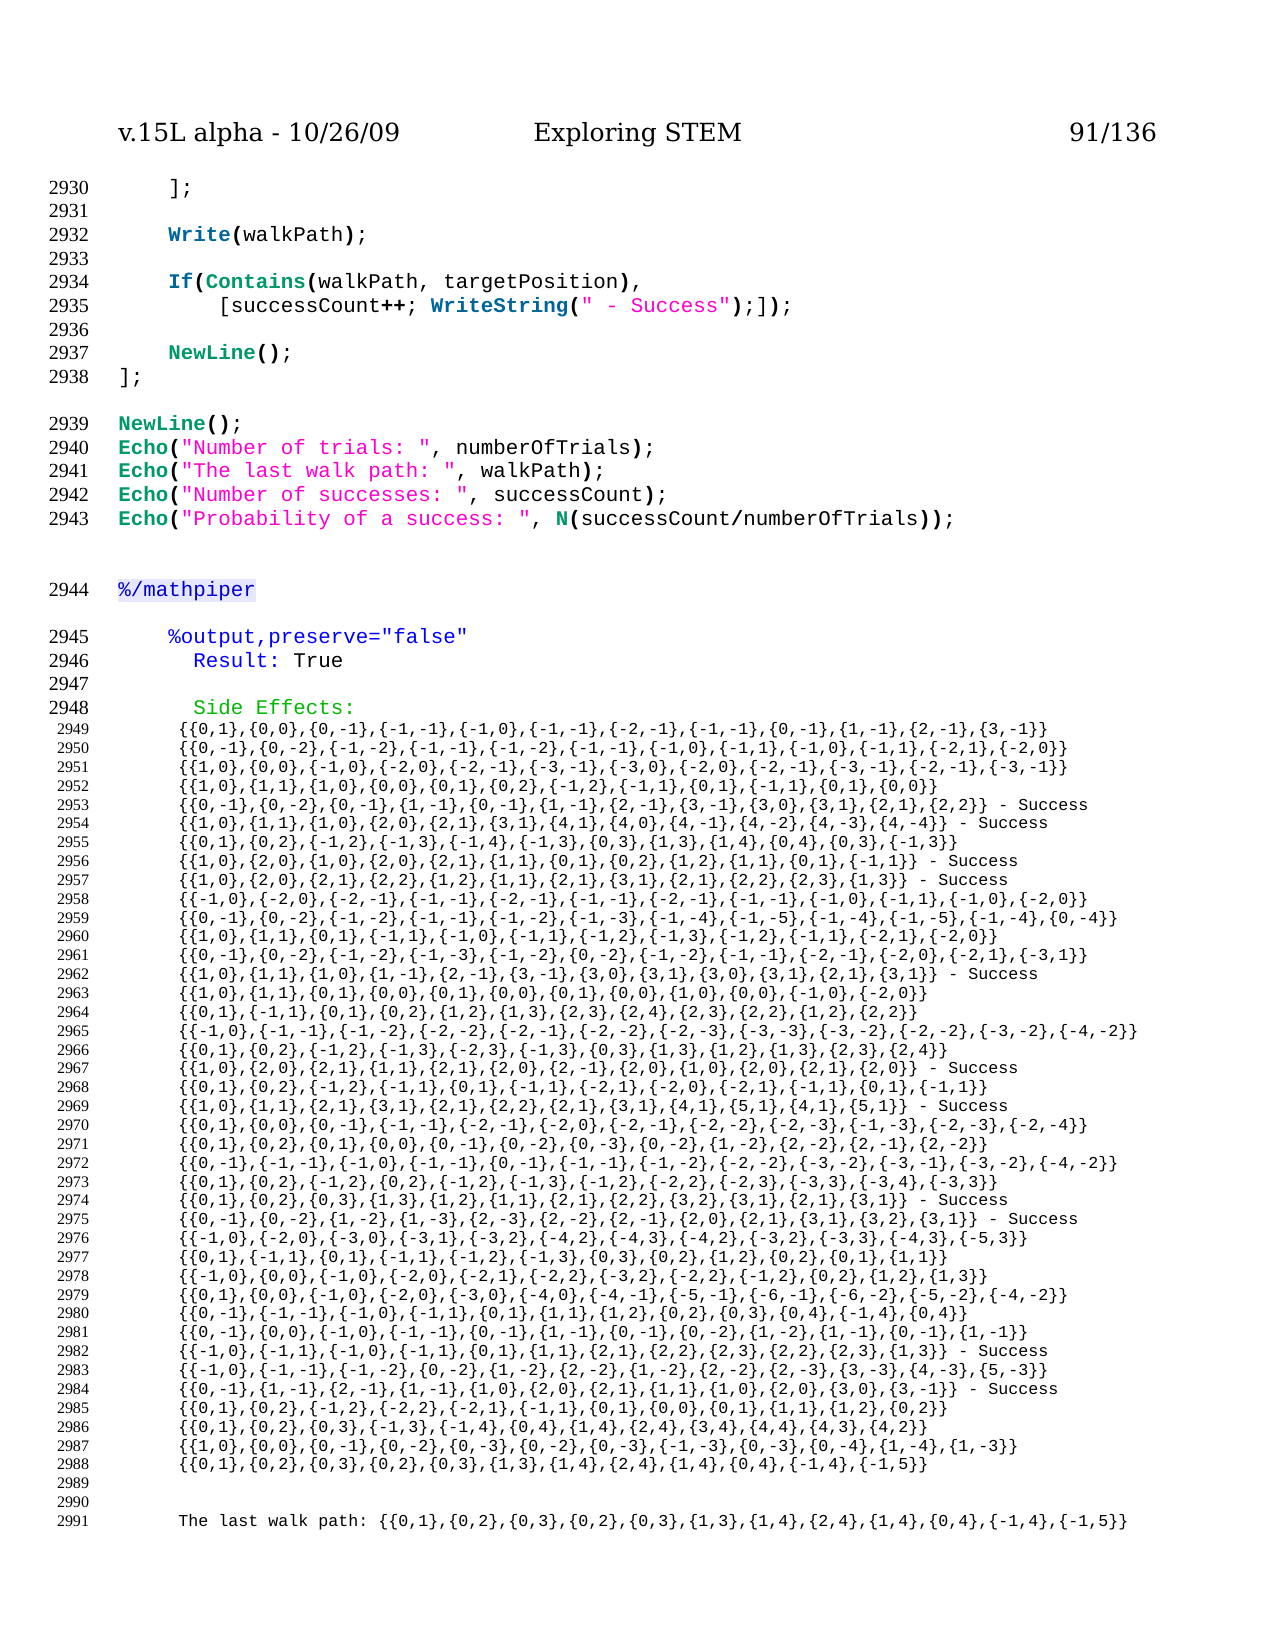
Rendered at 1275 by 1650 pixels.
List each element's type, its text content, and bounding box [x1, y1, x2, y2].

text Echo("The last walk path: ", walkPath); [118, 461, 1157, 484]
text {{1,0},{1,1},{1,0},{0,0},{0,1},{0,2},{-1,2},{-1,1},{0,1},{-1,1},{0,1},{0,0}} [118, 777, 1157, 796]
text {{0,-1},{0,-2},{-1,-2},{-1,-3},{-1,-2},{0,-2},{-1,-2},{-1,-1},{-2,-1},{-2,0},{-2,1},{-3,1}} [118, 947, 1157, 966]
text %output,preserve="false" [118, 626, 1157, 650]
text Side Effects: [118, 697, 1157, 721]
text {{0,1},{0,2},{-1,2},{0,2},{-1,2},{-1,3},{-1,2},{-2,2},{-2,3},{-3,3},{-3,4},{-3,3}} [118, 1173, 1157, 1192]
text {{0,1},{-1,1},{0,1},{0,2},{1,2},{1,3},{2,3},{2,4},{2,3},{2,2},{1,2},{2,2}} [118, 1003, 1157, 1022]
text {{1,0},{1,1},{0,1},{0,0},{0,1},{0,0},{0,1},{0,0},{1,0},{0,0},{-1,0},{-2,0}} [118, 984, 1157, 1003]
text {{0,-1},{0,0},{-1,0},{-1,-1},{0,-1},{1,-1},{0,-1},{0,-2},{1,-2},{1,-1},{0,-1},{1,-1}} [118, 1324, 1157, 1343]
text [successCount++; WriteString(" - Success");]); [118, 295, 1157, 319]
text {{0,-1},{0,-2},{-1,-2},{-1,-1},{-1,-2},{-1,-1},{-1,0},{-1,1},{-1,0},{-1,1},{-2,1},{-2,0}} [118, 739, 1157, 758]
text {{1,0},{1,1},{1,0},{1,-1},{2,-1},{3,-1},{3,0},{3,1},{3,0},{3,1},{2,1},{3,1}} - Success [118, 966, 1157, 984]
text {{-1,0},{0,0},{-1,0},{-2,0},{-2,1},{-2,2},{-3,2},{-2,2},{-1,2},{0,2},{1,2},{1,3}} [118, 1267, 1157, 1286]
text {{1,0},{0,0},{-1,0},{-2,0},{-2,-1},{-3,-1},{-3,0},{-2,0},{-2,-1},{-3,-1},{-2,-1},{-3,-1}} [118, 758, 1157, 777]
text {{-1,0},{-1,-1},{-1,-2},{-2,-2},{-2,-1},{-2,-2},{-2,-3},{-3,-3},{-3,-2},{-2,-2},{-3,-2},{-4,-2}} [118, 1022, 1157, 1041]
text {{1,0},{2,0},{1,0},{2,0},{2,1},{1,1},{0,1},{0,2},{1,2},{1,1},{0,1},{-1,1}} - Success [118, 853, 1157, 871]
text {{0,1},{0,2},{-1,2},{-1,3},{-1,4},{-1,3},{0,3},{1,3},{1,4},{0,4},{0,3},{-1,3}} [118, 834, 1157, 853]
text {{0,1},{0,2},{0,3},{1,3},{1,2},{1,1},{2,1},{2,2},{3,2},{3,1},{2,1},{3,1}} - Success [118, 1192, 1157, 1211]
text {{-1,0},{-1,1},{-1,0},{-1,1},{0,1},{1,1},{2,1},{2,2},{2,3},{2,2},{2,3},{1,3}} - Success [118, 1343, 1157, 1362]
text {{0,1},{0,0},{0,-1},{-1,-1},{-1,0},{-1,-1},{-2,-1},{-1,-1},{0,-1},{1,-1},{2,-1},{3,-1}} [118, 721, 1157, 739]
text {{0,1},{0,2},{0,3},{0,2},{0,3},{1,3},{1,4},{2,4},{1,4},{0,4},{-1,4},{-1,5}} [118, 1456, 1157, 1475]
text {{0,-1},{0,-2},{0,-1},{1,-1},{0,-1},{1,-1},{2,-1},{3,-1},{3,0},{3,1},{2,1},{2,2}} - Success [118, 796, 1157, 815]
text If(Contains(walkPath, targetPosition), [118, 271, 1157, 295]
text {{0,1},{0,2},{-1,2},{-1,1},{0,1},{-1,1},{-2,1},{-2,0},{-2,1},{-1,1},{0,1},{-1,1}} [118, 1079, 1157, 1098]
text {{1,0},{1,1},{2,1},{3,1},{2,1},{2,2},{2,1},{3,1},{4,1},{5,1},{4,1},{5,1}} - Success [118, 1098, 1157, 1117]
text {{0,1},{0,2},{0,3},{-1,3},{-1,4},{0,4},{1,4},{2,4},{3,4},{4,4},{4,3},{4,2}} [118, 1418, 1157, 1437]
text {{0,-1},{0,-2},{1,-2},{1,-3},{2,-3},{2,-2},{2,-1},{2,0},{2,1},{3,1},{3,2},{3,1}} - Success [118, 1211, 1157, 1230]
text {{-1,0},{-1,-1},{-1,-2},{0,-2},{1,-2},{2,-2},{1,-2},{2,-2},{2,-3},{3,-3},{4,-3},{5,-3}} [118, 1362, 1157, 1381]
text ]; [118, 177, 1157, 200]
text {{0,-1},{1,-1},{2,-1},{1,-1},{1,0},{2,0},{2,1},{1,1},{1,0},{2,0},{3,0},{3,-1}} - Success [118, 1381, 1157, 1399]
text {{0,1},{0,2},{-1,2},{-2,2},{-2,1},{-1,1},{0,1},{0,0},{0,1},{1,1},{1,2},{0,2}} [118, 1399, 1157, 1418]
text Echo("Probability of a success: ", N(successCount/numberOfTrials)); [118, 508, 1157, 531]
text Echo("Number of successes: ", successCount); [118, 484, 1157, 508]
text Write(walkPath); [118, 224, 1157, 248]
text Echo("Number of trials: ", numberOfTrials); [118, 437, 1157, 461]
text {{0,1},{0,2},{-1,2},{-1,3},{-2,3},{-1,3},{0,3},{1,3},{1,2},{1,3},{2,3},{2,4}} [118, 1041, 1157, 1060]
text Result: True [118, 650, 1157, 673]
text {{-1,0},{-2,0},{-2,-1},{-1,-1},{-2,-1},{-1,-1},{-2,-1},{-1,-1},{-1,0},{-1,1},{-1,0},{-2,0}} [118, 890, 1157, 909]
text {{0,1},{0,2},{0,1},{0,0},{0,-1},{0,-2},{0,-3},{0,-2},{1,-2},{2,-2},{2,-1},{2,-2}} [118, 1135, 1157, 1154]
text NewLine(); [118, 413, 1157, 437]
text {{0,1},{0,0},{-1,0},{-2,0},{-3,0},{-4,0},{-4,-1},{-5,-1},{-6,-1},{-6,-2},{-5,-2},{-4,-2}} [118, 1286, 1157, 1305]
text {{1,0},{2,0},{2,1},{2,2},{1,2},{1,1},{2,1},{3,1},{2,1},{2,2},{2,3},{1,3}} - Success [118, 871, 1157, 890]
text {{0,-1},{-1,-1},{-1,0},{-1,1},{0,1},{1,1},{1,2},{0,2},{0,3},{0,4},{-1,4},{0,4}} [118, 1305, 1157, 1324]
text {{0,-1},{-1,-1},{-1,0},{-1,-1},{0,-1},{-1,-1},{-1,-2},{-2,-2},{-3,-2},{-3,-1},{-3,-2},{-4,-2}} [118, 1154, 1157, 1173]
text {{0,1},{-1,1},{0,1},{-1,1},{-1,2},{-1,3},{0,3},{0,2},{1,2},{0,2},{0,1},{1,1}} [118, 1248, 1157, 1267]
text {{1,0},{0,0},{0,-1},{0,-2},{0,-3},{0,-2},{0,-3},{-1,-3},{0,-3},{0,-4},{1,-4},{1,-3}} [118, 1437, 1157, 1456]
text NewLine(); [118, 342, 1157, 366]
text The last walk path: {{0,1},{0,2},{0,3},{0,2},{0,3},{1,3},{1,4},{2,4},{1,4},{0,4},{-1,4},{-1,5}} [118, 1512, 1157, 1531]
text {{0,-1},{0,-2},{-1,-2},{-1,-1},{-1,-2},{-1,-3},{-1,-4},{-1,-5},{-1,-4},{-1,-5},{-1,-4},{0,-4}} [118, 909, 1157, 928]
text {{1,0},{2,0},{2,1},{1,1},{2,1},{2,0},{2,-1},{2,0},{1,0},{2,0},{2,1},{2,0}} - Success [118, 1060, 1157, 1079]
text %/mathpiper [118, 579, 1157, 602]
text {{-1,0},{-2,0},{-3,0},{-3,1},{-3,2},{-4,2},{-4,3},{-4,2},{-3,2},{-3,3},{-4,3},{-5,3}} [118, 1230, 1157, 1248]
text {{0,1},{0,0},{0,-1},{-1,-1},{-2,-1},{-2,0},{-2,-1},{-2,-2},{-2,-3},{-1,-3},{-2,-3},{-2,-4}} [118, 1117, 1157, 1135]
text {{1,0},{1,1},{1,0},{2,0},{2,1},{3,1},{4,1},{4,0},{4,-1},{4,-2},{4,-3},{4,-4}} - Success [118, 815, 1157, 834]
text {{1,0},{1,1},{0,1},{-1,1},{-1,0},{-1,1},{-1,2},{-1,3},{-1,2},{-1,1},{-2,1},{-2,0}} [118, 928, 1157, 947]
text ]; [118, 366, 1157, 389]
